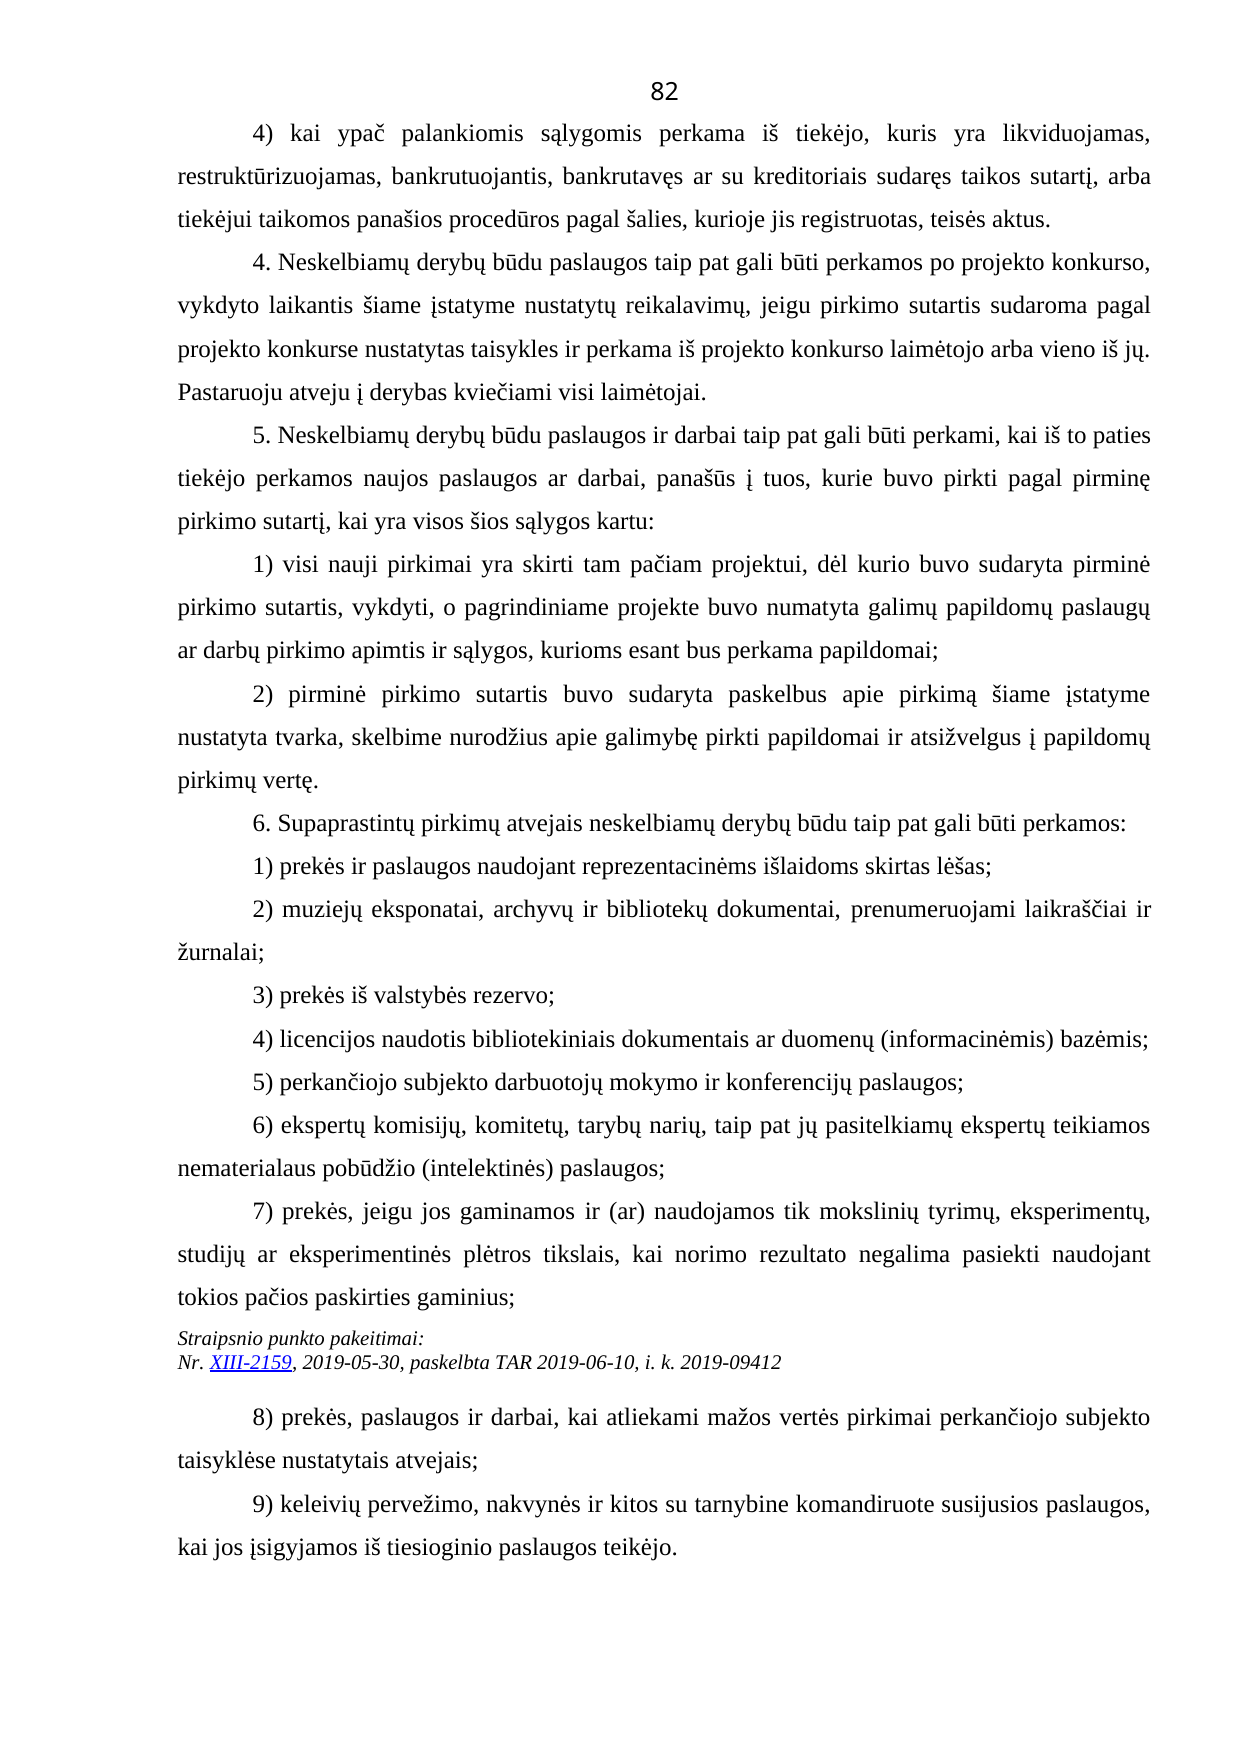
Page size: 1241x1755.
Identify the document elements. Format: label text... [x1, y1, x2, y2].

text 2) pirminė pirkimo sutartis buvo sudaryta paskelbus apie pirkimą šiame įstatyme nustatyta tvarka, skelbime nurodžius apie galimybę pirkti papildomai ir atsižvelgus į papildomų pirkimų vertę. [177, 679, 1152, 794]
subtitle 6. Supaprastintų pirkimų atvejais neskelbiamų derybų būdu taip pat gali būti perkamos: [177, 808, 1152, 837]
text Nr. XIII-2159, 2019-05-30, paskelbta TAR 2019-06-10, i. k. 2019-09412 [177, 1350, 1152, 1374]
text 6) ekspertų komisijų, komitetų, tarybų narių, taip pat jų pasitelkiamų ekspertų teikiamos nematerialaus pobūdžio (intelektinės) paslaugos; [177, 1110, 1152, 1182]
text 4) kai ypač palankiomis sąlygomis perkama iš tiekėjo, kuris yra likviduojamas, restruktūrizuojamas, bankrutuojantis, bankrutavęs ar su kreditoriais sudaręs taikos sutartį, arba tiekėjui taikomos panašios procedūros pagal šalies, kurioje jis registruotas, teisės aktus. [177, 118, 1152, 233]
subtitle 2) muziejų eksponatai, archyvų ir bibliotekų dokumentai, prenumeruojami laikraščiai ir žurnalai; [177, 894, 1152, 966]
text 4. Neskelbiamų derybų būdu paslaugos taip pat gali būti perkamos po projekto konkurso, vykdyto laikantis šiame įstatyme nustatytų reikalavimų, jeigu pirkimo sutartis sudaroma pagal projekto konkurse nustatytas taisykles ir perkama iš projekto konkurso laimėtojo arba vieno iš jų. Pastaruoju atveju į derybas kviečiami visi laimėtojai. [177, 247, 1152, 406]
text 1) visi nauji pirkimai yra skirti tam pačiam projektui, dėl kurio buvo sudaryta pirminė pirkimo sutartis, vykdyti, o pagrindiniame projekte buvo numatyta galimų papildomų paslaugų ar darbų pirkimo apimtis ir sąlygos, kurioms esant bus perkama papildomai; [177, 549, 1152, 664]
text 4) licencijos naudotis bibliotekiniais dokumentais ar duomenų (informacinėmis) bazėmis; [177, 1024, 1152, 1052]
text 7) prekės, jeigu jos gaminamos ir (ar) naudojamos tik mokslinių tyrimų, eksperimentų, studijų ar eksperimentinės plėtros tikslais, kai norimo rezultato negalima pasiekti naudojant tokios pačios paskirties gaminius; [177, 1196, 1152, 1311]
subtitle 9) keleivių pervežimo, nakvynės ir kitos su tarnybine komandiruote susijusios paslaugos, kai jos įsigyjamos iš tiesioginio paslaugos teikėjo. [177, 1489, 1152, 1561]
subtitle 8) prekės, paslaugos ir darbai, kai atliekami mažos vertės pirkimai perkančiojo subjekto taisyklėse nustatytais atvejais; [177, 1402, 1152, 1474]
text 5. Neskelbiamų derybų būdu paslaugos ir darbai taip pat gali būti perkami, kai iš to paties tiekėjo perkamos naujos paslaugos ar darbai, panašūs į tuos, kurie buvo pirkti pagal pirminę pirkimo sutartį, kai yra visos šios sąlygos kartu: [177, 420, 1152, 535]
text Straipsnio punkto pakeitimai: [177, 1326, 1152, 1350]
text 3) prekės iš valstybės rezervo; [177, 981, 1152, 1009]
text 1) prekės ir paslaugos naudojant reprezentacinėms išlaidoms skirtas lėšas; [177, 851, 1152, 880]
text 5) perkančiojo subjekto darbuotojų mokymo ir konferencijų paslaugos; [177, 1067, 1152, 1096]
